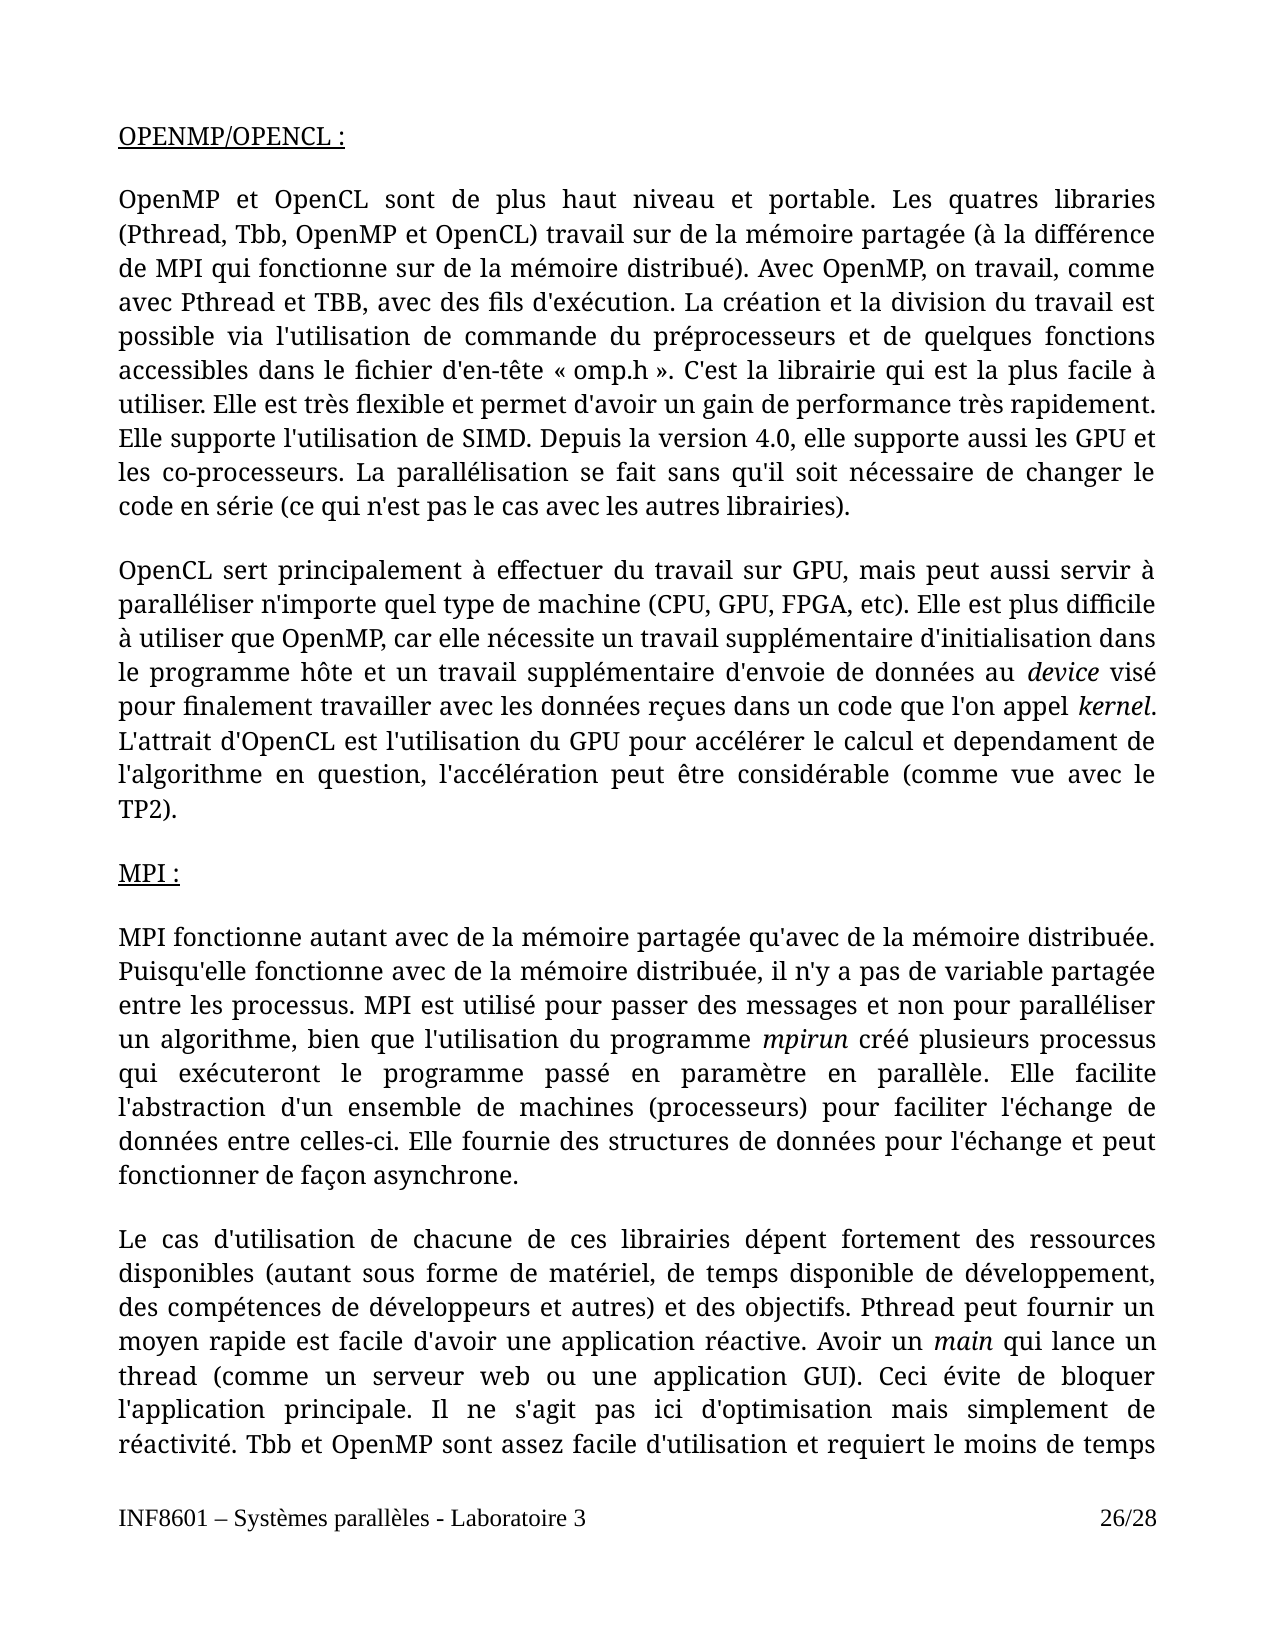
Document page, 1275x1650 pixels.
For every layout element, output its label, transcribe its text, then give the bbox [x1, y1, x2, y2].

text Le cas d'utilisation de chacune de ces librairies dépent fortement des ressources disponibles (autant sous forme de matériel, de temps disponible de développement, des compétences de développeurs et autres) et des objectifs. Pthread peut fournir un moyen rapide est facile d'avoir une application réactive. Avoir un main qui lance un thread (comme un serveur web ou une application GUI). Ceci évite de bloquer l'application principale. Il ne s'agit pas ici d'optimisation mais simplement de réactivité. Tbb et OpenMP sont assez facile d'utilisation et requiert le moins de temps [118, 1222, 1157, 1460]
text MPI : [118, 855, 1157, 889]
text MPI fonctionne autant avec de la mémoire partagée qu'avec de la mémoire distribuée. Puisqu'elle fonctionne avec de la mémoire distribuée, il n'y a pas de variable partagée entre les processus. MPI est utilisé pour passer des messages et non pour paralléliser un algorithme, bien que l'utilisation du programme mpirun créé plusieurs processus qui exécuteront le programme passé en paramètre en parallèle. Elle facilite l'abstraction d'un ensemble de machines (processeurs) pour faciliter l'échange de données entre celles-ci. Elle fournie des structures de données pour l'échange et peut fonctionner de façon asynchrone. [118, 919, 1157, 1192]
text OpenCL sert principalement à effectuer du travail sur GPU, mais peut aussi servir à paralléliser n'importe quel type de machine (CPU, GPU, FPGA, etc). Elle est plus difficile à utiliser que OpenMP, car elle nécessite un travail supplémentaire d'initialisation dans le programme hôte et un travail supplémentaire d'envoie de données au device visé pour finalement travailler avec les données reçues dans un code que l'on appel kernel. L'attrait d'OpenCL est l'utilisation du GPU pour accélérer le calcul et dependament de l'algorithme en question, l'accélération peut être considérable (comme vue avec le TP2). [118, 553, 1157, 825]
text OPENMP/OPENCL : [118, 118, 1157, 152]
text OpenMP et OpenCL sont de plus haut niveau et portable. Les quatres libraries (Pthread, Tbb, OpenMP et OpenCL) travail sur de la mémoire partagée (à la différence de MPI qui fonctionne sur de la mémoire distribué). Avec OpenMP, on travail, comme avec Pthread et TBB, avec des fils d'exécution. La création et la division du travail est possible via l'utilisation de commande du préprocesseurs et de quelques fonctions accessibles dans le fichier d'en-tête « omp.h ». C'est la librairie qui est la plus facile à utiliser. Elle est très flexible et permet d'avoir un gain de performance très rapidement. Elle supporte l'utilisation de SIMD. Depuis la version 4.0, elle supporte aussi les GPU et les co-processeurs. La parallélisation se fait sans qu'il soit nécessaire de changer le code en série (ce qui n'est pas le cas avec les autres librairies). [118, 182, 1157, 523]
